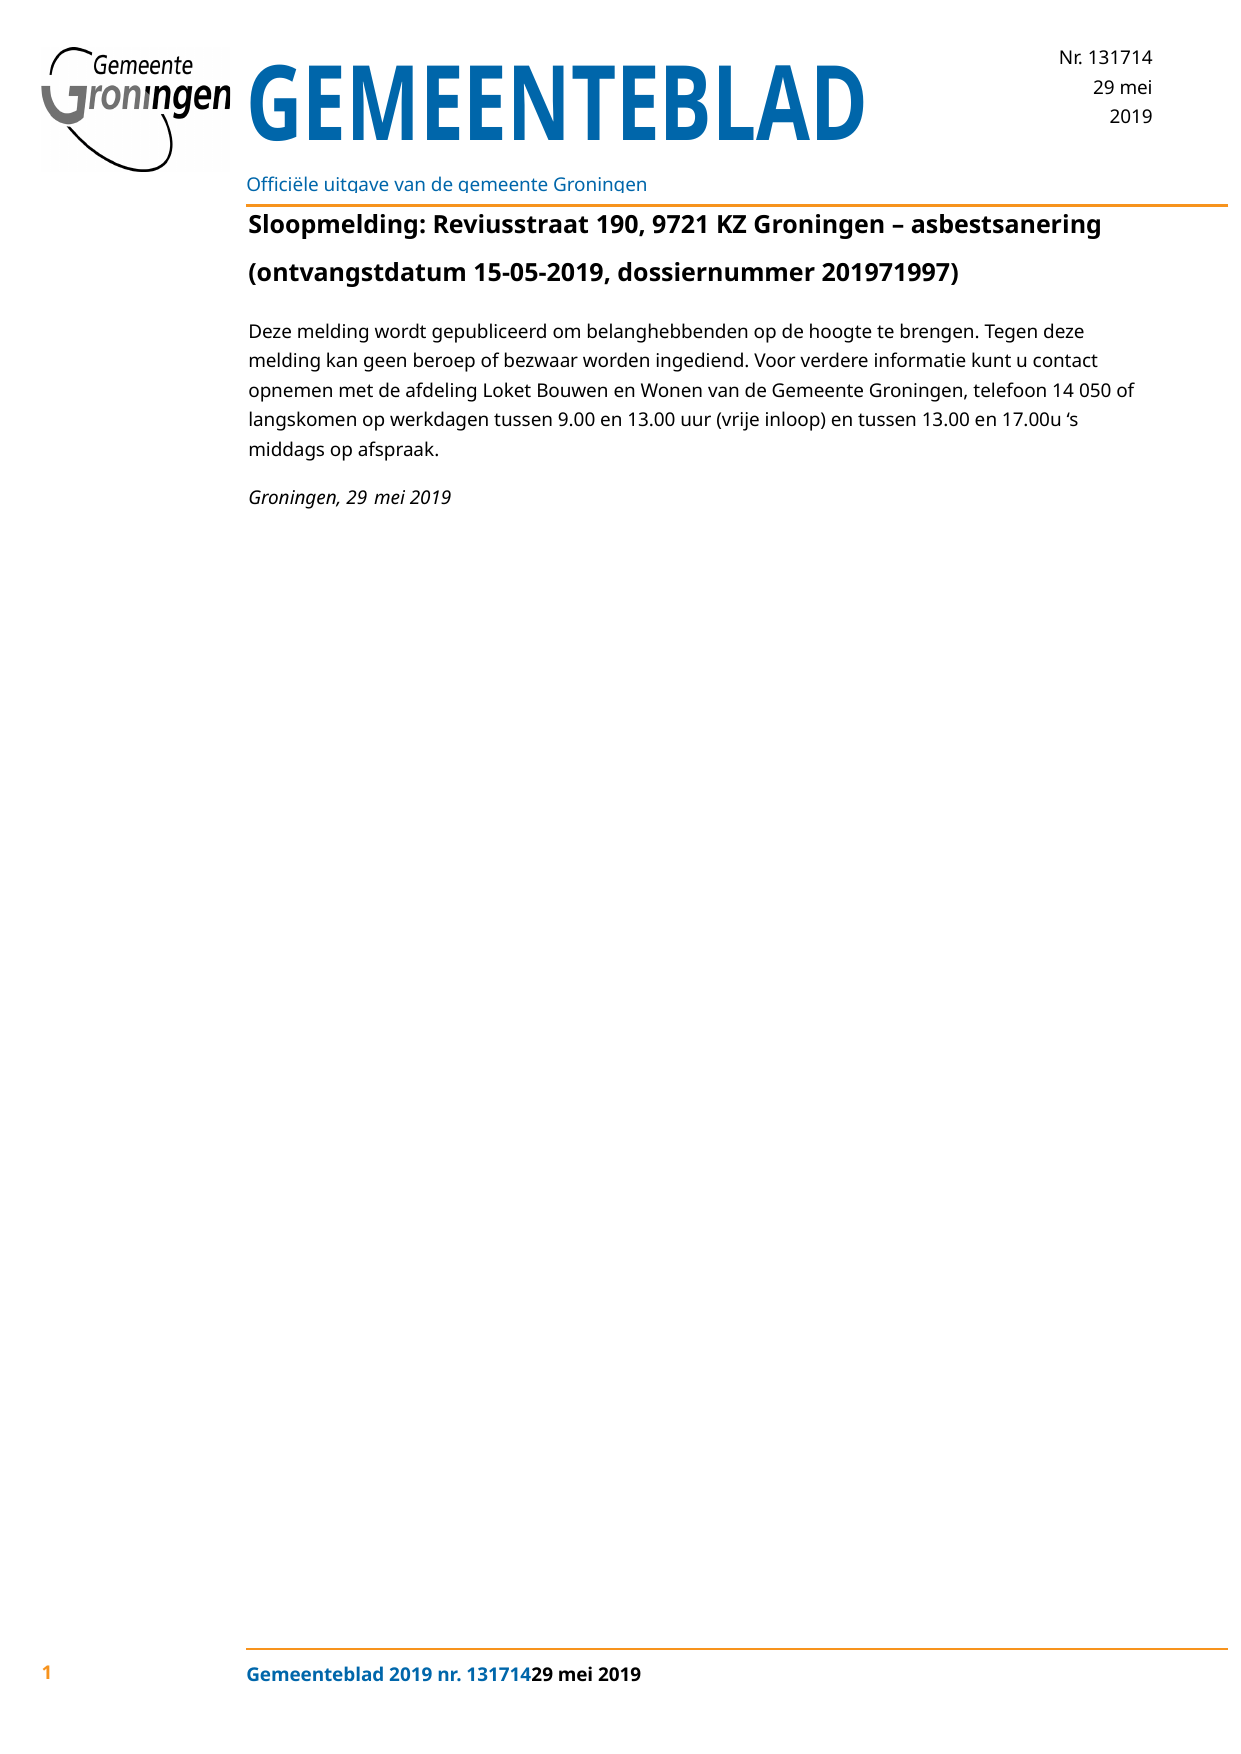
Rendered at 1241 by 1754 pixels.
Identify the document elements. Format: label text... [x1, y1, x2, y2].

picture [41, 47, 231, 172]
text Deze melding wordt gepubliceerd om belanghebbenden op de hoogte te brengen. Tegen deze melding kan geen beroep of bezwaar worden ingediend. Voor verdere informatie kunt u contact opnemen met de afdeling Loket Bouwen en Wonen van de Gemeente Groningen, telefoon 14 050 of langskomen op werkdagen tussen 9.00 en 13.00 uur (vrije inloop) en tussen 13.00 en 17.00u ‘s middags op afspraak. [248, 318, 1152, 462]
text Sloopmelding: Reviusstraat 190, 9721 KZ Groningen – asbestsanering (ontvangstdatum 15-05-2019, dossiernummer 201971997) [248, 207, 1152, 288]
text Groningen, 29 mei 2019 [248, 484, 1152, 510]
